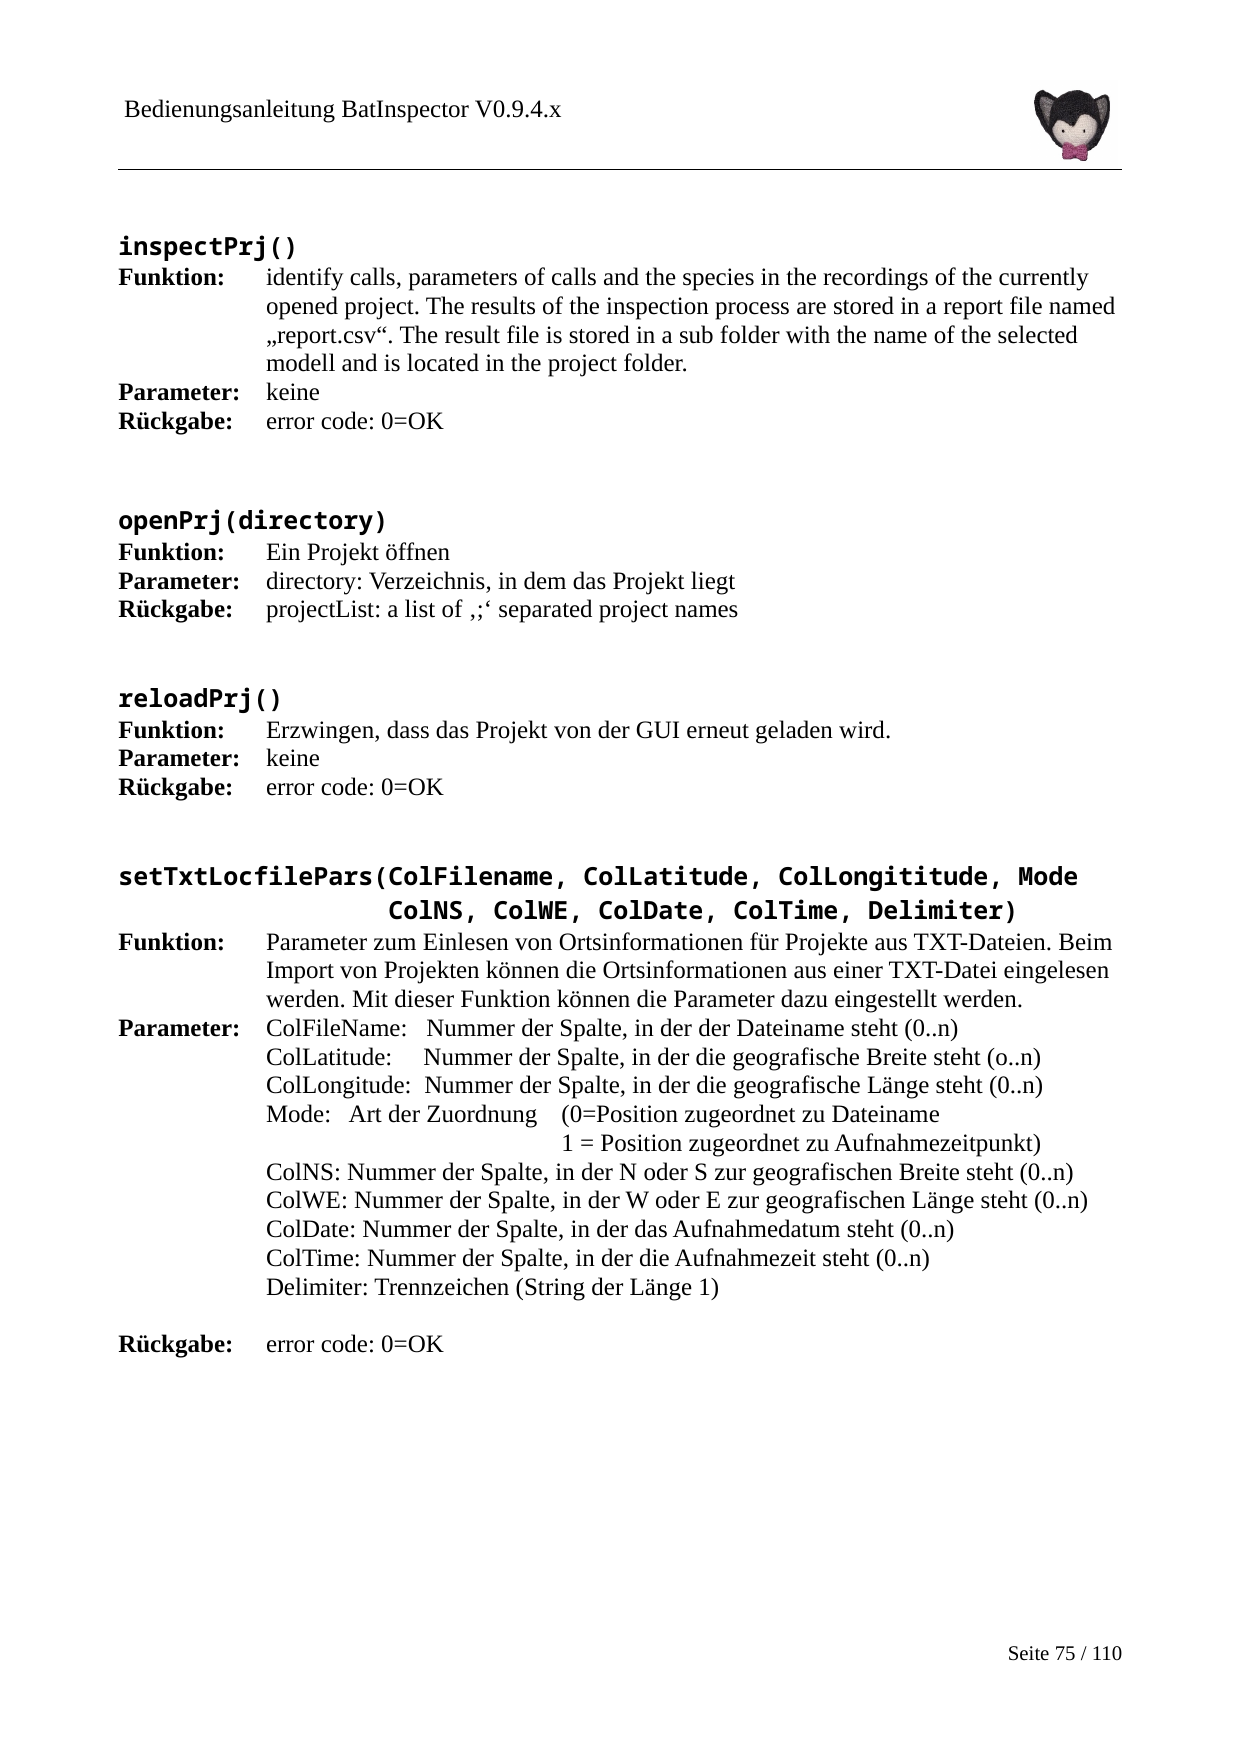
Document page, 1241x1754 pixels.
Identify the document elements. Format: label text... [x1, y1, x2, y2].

text Funktion: Parameter zum Einlesen von Ortsinformationen für Projekte aus TXT-Dateien. Beim Import von Projekten können die Ortsinformationen aus einer TXT-Datei eingelesen werden. Mit dieser Funktion können die Parameter dazu eingestellt werden. [118, 927, 1122, 1013]
text Funktion: Ein Projekt öffnen [118, 537, 1122, 566]
picture [1030, 80, 1119, 169]
text Funktion: Erzwingen, dass das Projekt von der GUI erneut geladen wird. [118, 715, 1122, 743]
text reloadPrj() [118, 681, 1122, 715]
text Parameter: ColFileName: Nummer der Spalte, in der der Dateiname steht (0..n) ColLatitude: Nummer der Spalte, in der die geografische Breite steht (o..n) [118, 1013, 1122, 1070]
text Funktion: identify calls, parameters of calls and the species in the recordings of the currently opened project. The results of the inspection process are stored in a report file named „report.csv“. The result file is stored in a sub folder with the name of the selected modell and is located in the project folder. [118, 262, 1122, 377]
text inspectPrj() [118, 228, 1122, 262]
text Parameter: keine Rückgabe: error code: 0=OK [118, 743, 1122, 801]
text openPrj(directory) [118, 503, 1122, 537]
text setTxtLocfilePars(ColFilename, ColLatitude, ColLongititude, Mode [118, 858, 1122, 893]
text Parameter: directory: Verzeichnis, in dem das Projekt liegt Rückgabe: projectList: a list of ‚;‘ separated project names [118, 566, 1122, 623]
text ColNS, ColWE, ColDate, ColTime, Delimiter) [118, 893, 1122, 927]
text ColLongitude: Nummer der Spalte, in der die geografische Länge steht (0..n) Mode: Art der Zuordnung (0=Position zugeordnet zu Dateiname 1 = Position zugeordnet zu Aufnahmezeitpunkt) ColNS: Nummer der Spalte, in der N oder S zur geografischen Breite steht (0..n) ColWE: Nummer der Spalte, in der W oder E zur geografischen Länge steht (0..n) ColDate: Nummer der Spalte, in der das Aufnahmedatum steht (0..n) ColTime: Nummer der Spalte, in der die Aufnahmezeit steht (0..n) Delimiter: Trennzeichen (String der Länge 1) Rückgabe: error code: 0=OK [118, 1070, 1122, 1358]
text Parameter: keine Rückgabe: error code: 0=OK [118, 377, 1122, 435]
